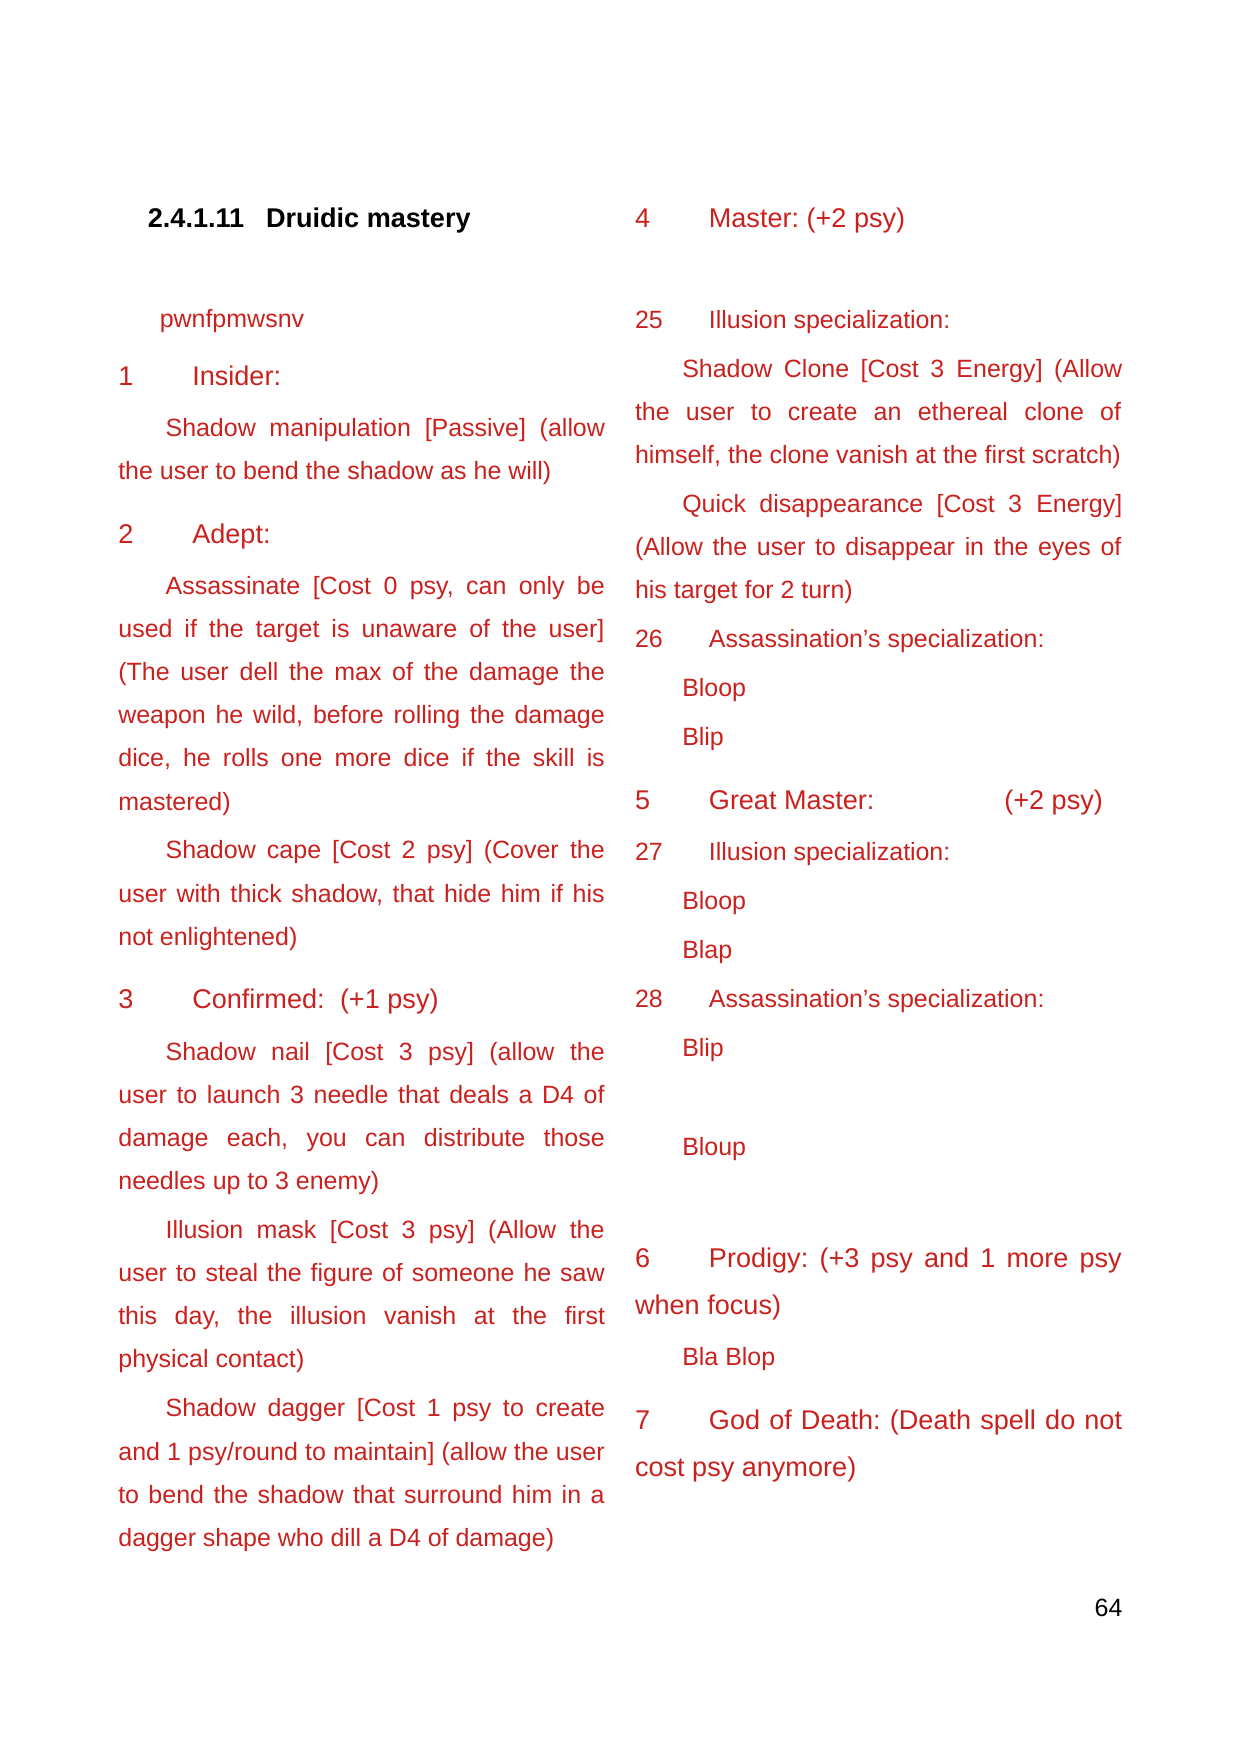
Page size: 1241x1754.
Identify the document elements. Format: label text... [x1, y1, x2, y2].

subtitle Insider: [118, 360, 605, 391]
text Shadow Clone [Cost 3 Energy] (Allow the user to create an ethereal clone of himself, the clone vanish at the first scratch) [635, 354, 1122, 469]
subtitle Great Master: (+2 psy) [635, 784, 1122, 815]
text Shadow dagger [Cost 1 psy to create and 1 psy/round to maintain] (allow the user to bend the shadow that surround him in a dagger shape who dill a D4 of damage) [118, 1393, 605, 1551]
text Bloop [635, 886, 1122, 915]
subtitle Confirmed: (+1 psy) [118, 983, 605, 1014]
text Blip [635, 722, 1122, 751]
list Illusion specialization: [635, 304, 1122, 333]
text Shadow cape [Cost 2 psy] (Cover the user with thick shadow, that hide him if his not enlightened) [118, 836, 605, 951]
text Blip [635, 1033, 1122, 1062]
subtitle Master: (+2 psy) [635, 202, 1122, 234]
text Assassinate [Cost 0 psy, can only be used if the target is unaware of the user] (The user dell the max of the damage the weapon he wild, before rolling the damage dice, he rolls one more dice if the skill is mastered) [118, 571, 605, 815]
subtitle Druidic mastery [118, 202, 605, 234]
text pwnfpmwsnv [118, 304, 605, 333]
text Blap [635, 935, 1122, 964]
text Bla Blop [635, 1342, 1122, 1371]
subtitle God of Death: (Death spell do not cost psy anymore) [635, 1404, 1122, 1482]
list Assassination’s specialization: [635, 984, 1122, 1013]
text Bloop [635, 673, 1122, 702]
list Illusion specialization: [635, 837, 1122, 866]
text Shadow nail [Cost 3 psy] (allow the user to launch 3 needle that deals a D4 of damage each, you can distribute those needles up to 3 enemy) [118, 1036, 605, 1194]
text Shadow manipulation [Passive] (allow the user to bend the shadow as he will) [118, 413, 605, 485]
text Bloup [635, 1131, 1122, 1160]
text Quick disappearance [Cost 3 Energy] (Allow the user to disappear in the eyes of his target for 2 turn) [635, 489, 1122, 604]
subtitle Prodigy: (+3 psy and 1 more psy when focus) [635, 1242, 1122, 1320]
list Assassination’s specialization: [635, 624, 1122, 653]
text Illusion mask [Cost 3 psy] (Allow the user to steal the figure of someone he saw this day, the illusion vanish at the first physical contact) [118, 1215, 605, 1373]
subtitle Adept: [118, 518, 605, 549]
